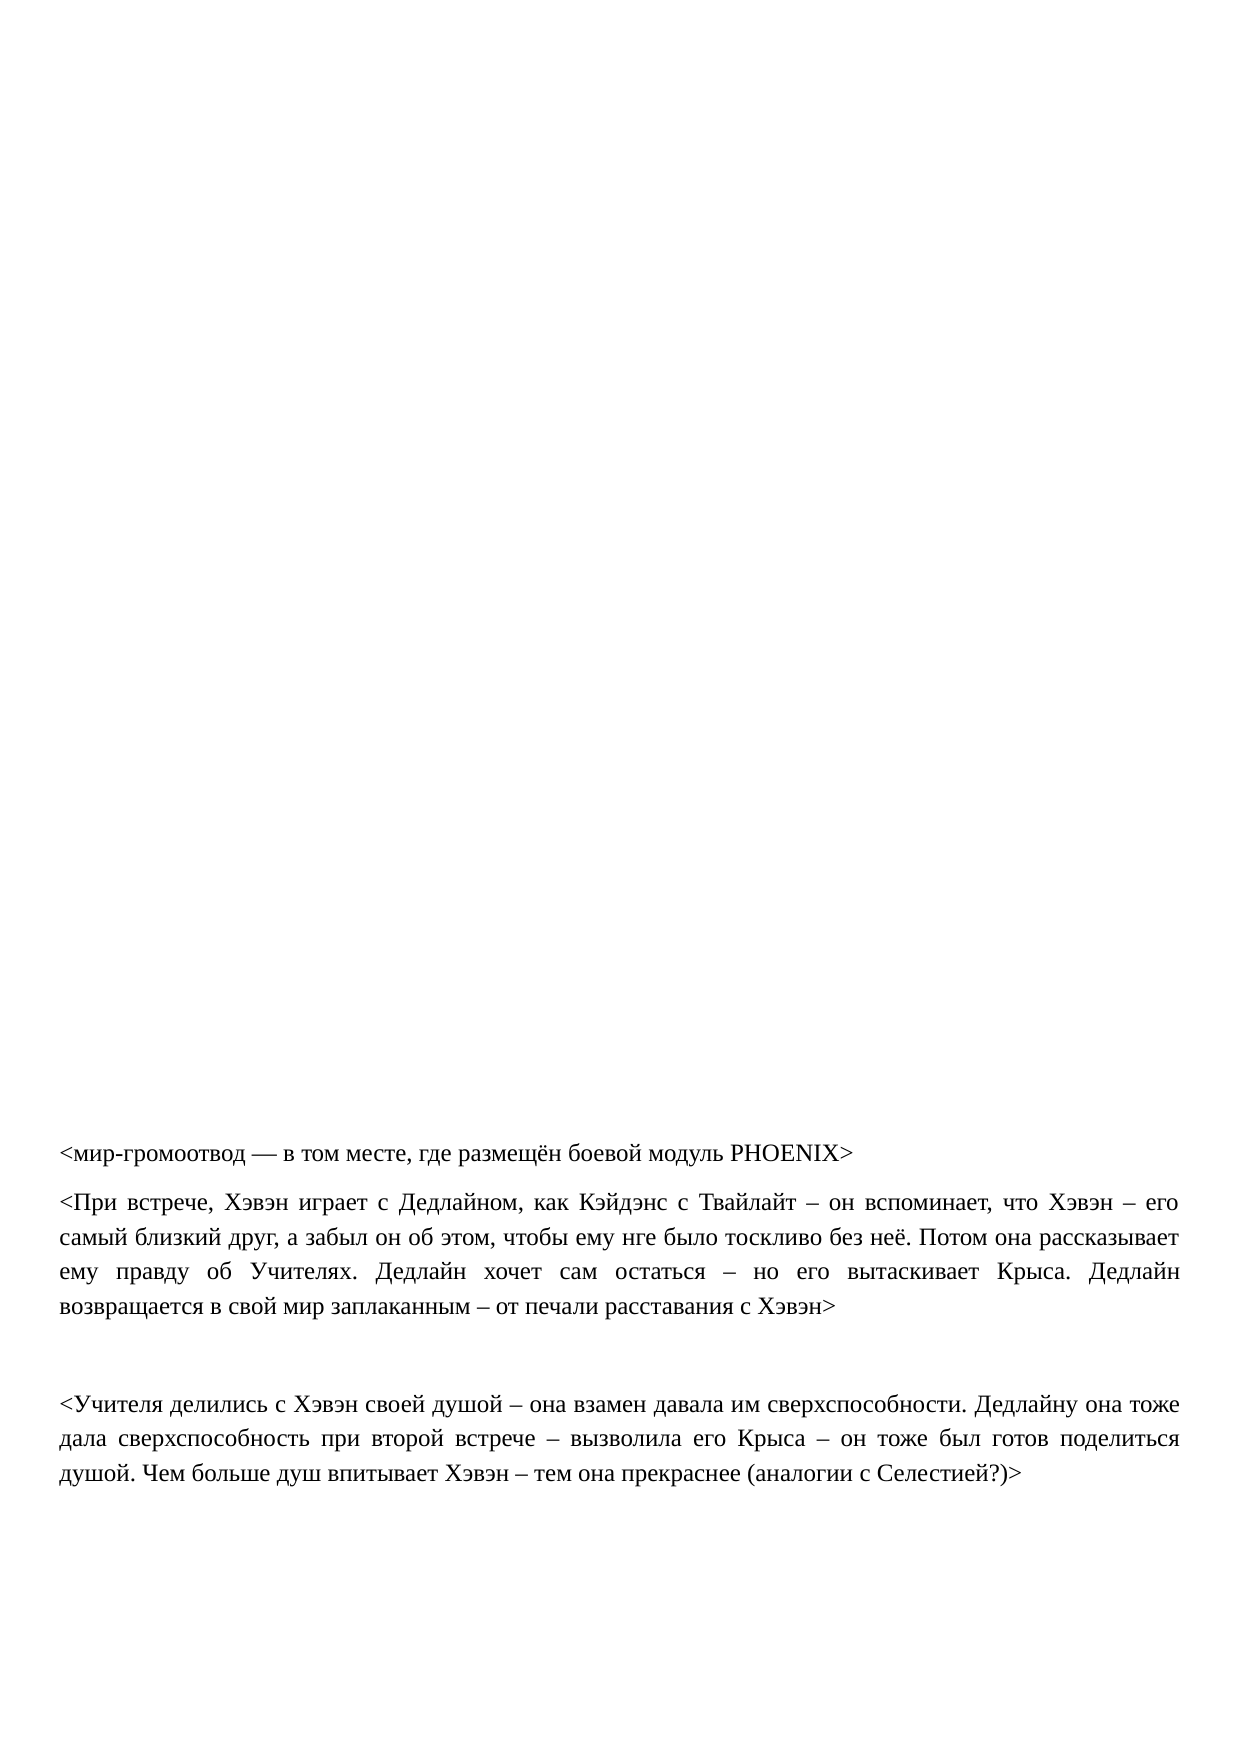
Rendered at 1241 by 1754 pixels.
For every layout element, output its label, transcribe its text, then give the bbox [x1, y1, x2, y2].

text <При встрече, Хэвэн играет с Дедлайном, как Кэйдэнс с Твайлайт – он вспоминает, что Хэвэн – его самый близкий друг, а забыл он об этом, чтобы ему нге было тоскливо без неё. Потом она рассказывает ему правду об Учителях. Дедлайн хочет сам остаться – но его вытаскивает Крыса. Дедлайн возвращается в свой мир заплаканным – от печали расставания с Хэвэн> [59, 1187, 1181, 1320]
text <Учителя делились с Хэвэн своей душой – она взамен давала им сверхспособности. Дедлайну она тоже дала сверхспособность при второй встрече – вызволила его Крыса – он тоже был готов поделиться душой. Чем больше душ впитывает Хэвэн – тем она прекраснее (аналогии с Селестией?)> [59, 1389, 1181, 1487]
text <мир-громоотвод — в том месте, где размещён боевой модуль PHOENIX> [59, 1138, 1181, 1167]
